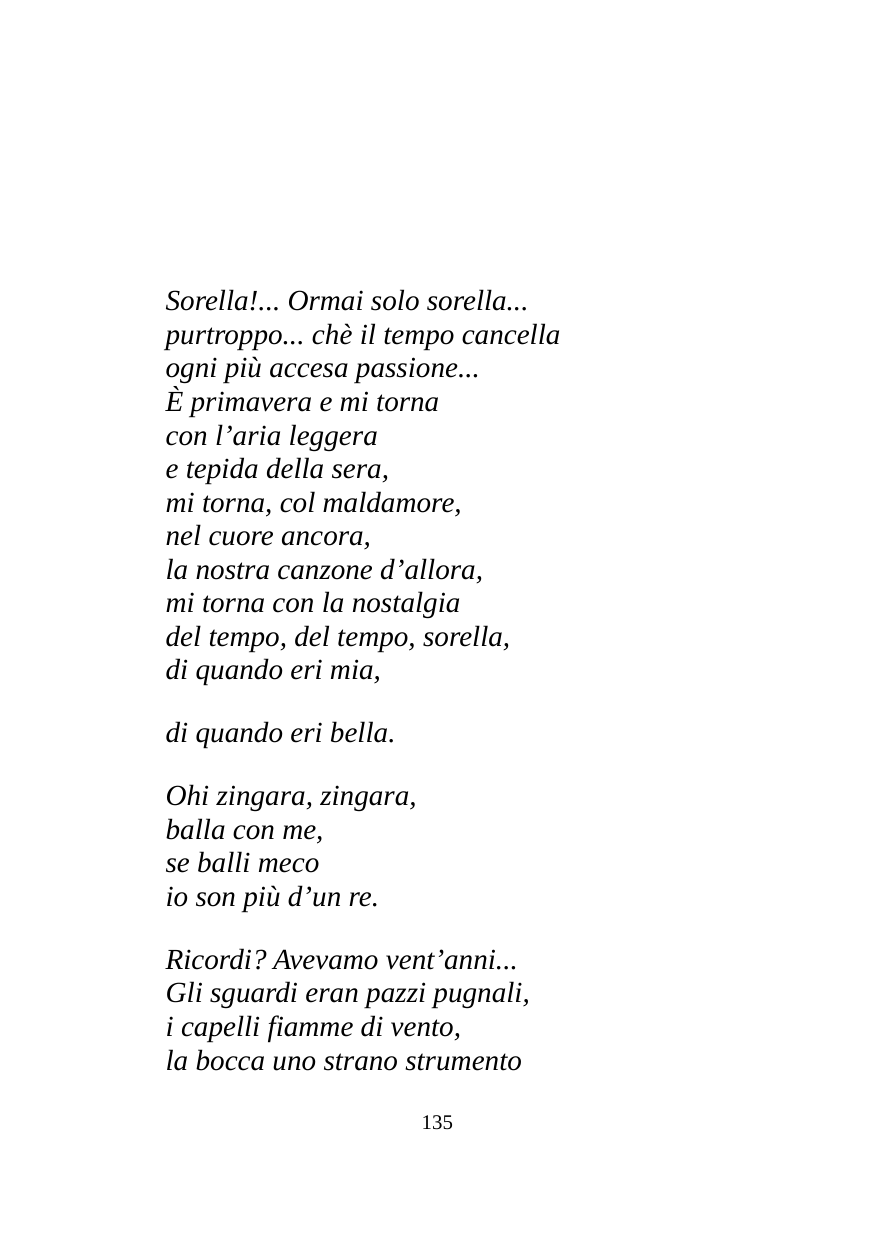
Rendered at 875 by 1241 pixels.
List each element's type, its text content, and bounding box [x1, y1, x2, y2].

text Sorella!... Ormai solo sorella... purtroppo... chè il tempo cancella ogni più accesa passione... È primavera e mi torna con l’aria leggera e tepida della sera, mi torna, col maldamore, nel cuore ancora, la nostra canzone d’allora, mi torna con la nostalgia del tempo, del tempo, sorella, di quando eri mia, [165, 283, 768, 686]
text di quando eri bella. [165, 715, 768, 749]
text Ricordi? Avevamo vent’anni... Gli sguardi eran pazzi pugnali, i capelli fiamme di vento, la bocca uno strano strumento [165, 942, 768, 1076]
text Ohi zingara, zingara, balla con me, se balli meco io son più d’un re. [165, 778, 768, 913]
